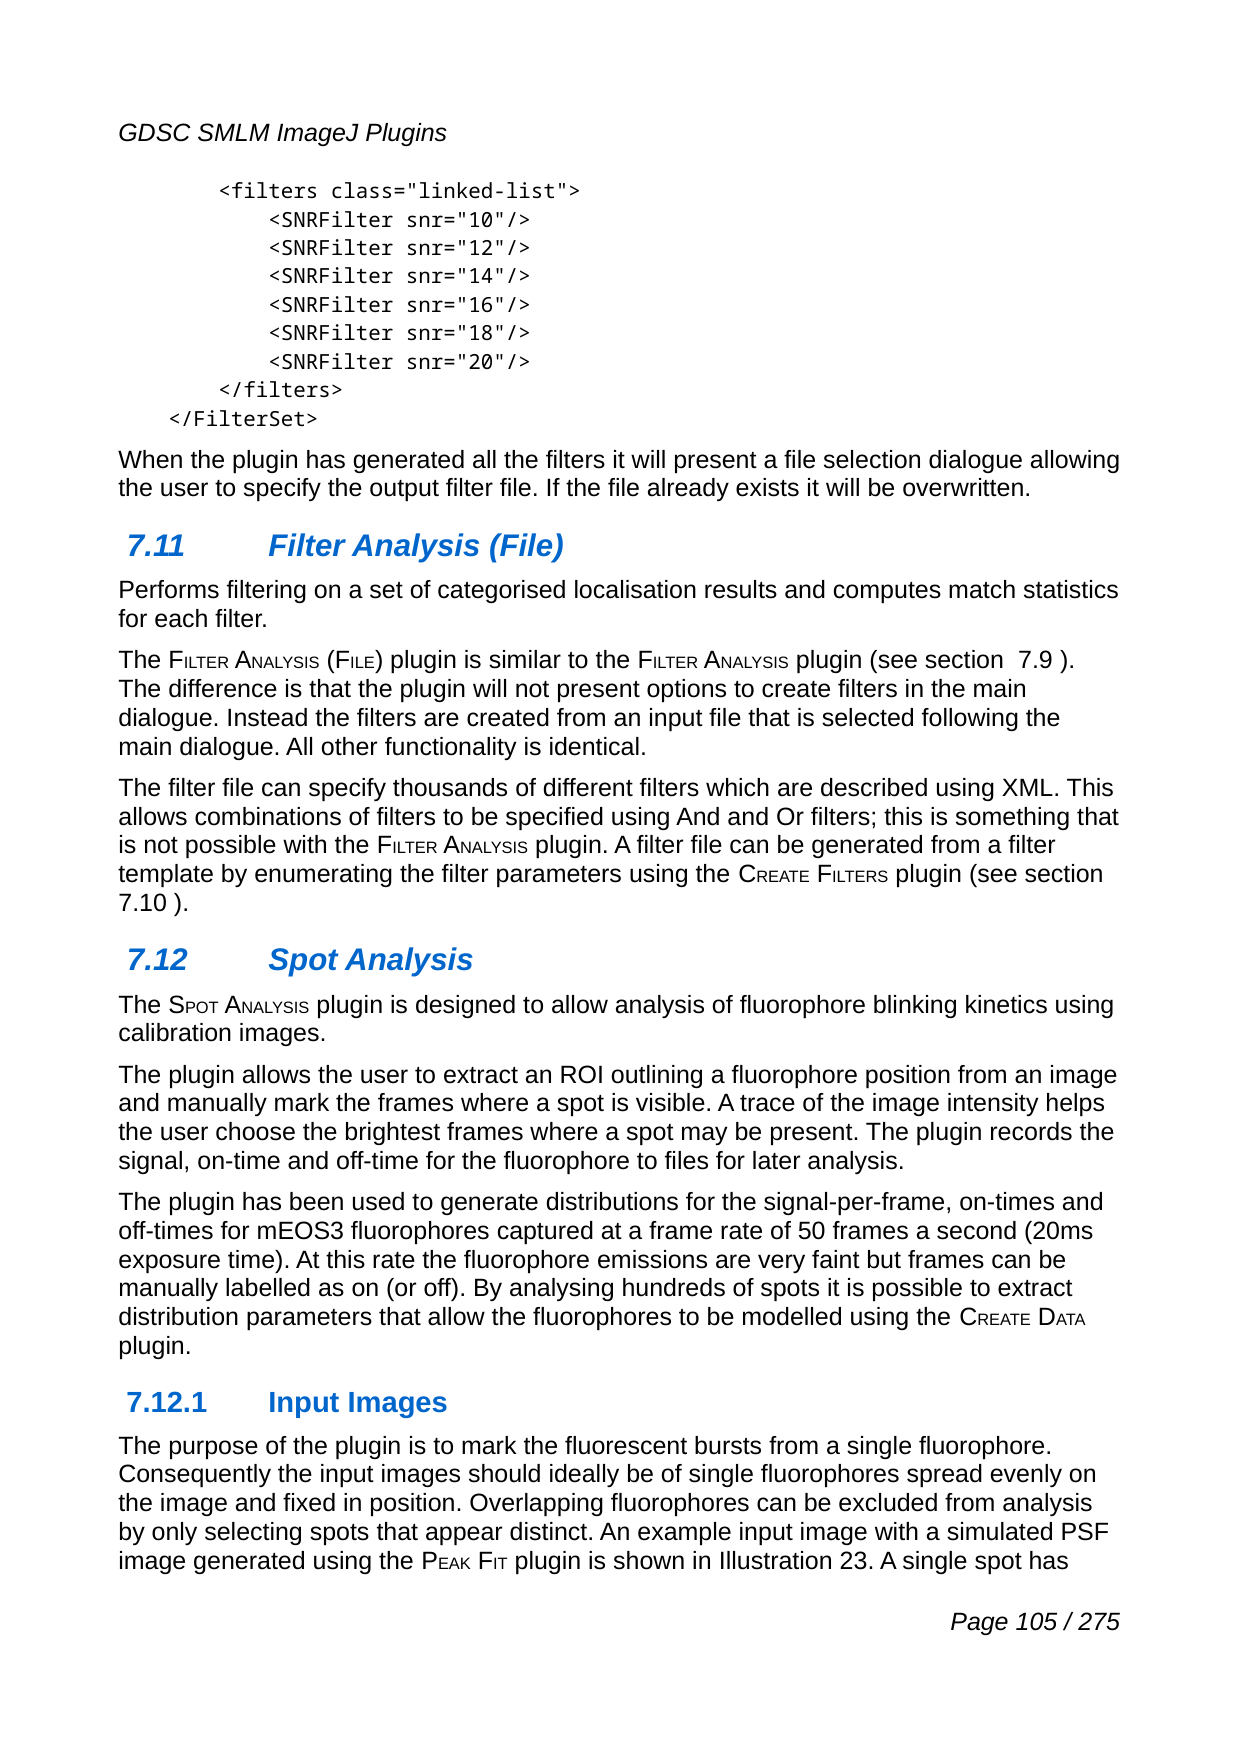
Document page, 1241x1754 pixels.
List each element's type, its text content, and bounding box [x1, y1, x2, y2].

subtitle Filter Analysis (File) [118, 527, 1122, 563]
text <SNRFilter snr="18"/> [118, 318, 1122, 347]
text The plugin has been used to generate distributions for the signal-per-frame, on-times and off-times for mEOS3 fluorophores captured at a frame rate of 50 frames a second (20ms exposure time). At this rate the fluorophore emissions are very faint but frames can be manually labelled as on (or off). By analysing hundreds of spots it is possible to extract distribution parameters that allow the fluorophores to be modelled using the Create Data plugin. [118, 1187, 1122, 1360]
text </filters> [118, 375, 1122, 404]
text The plugin allows the user to extract an ROI outlining a fluorophore position from an image and manually mark the frames where a spot is visible. A trace of the image intensity helps the user choose the brightest frames where a spot may be present. The plugin records the signal, on-time and off-time for the fluorophore to files for later analysis. [118, 1060, 1122, 1175]
text The Filter Analysis (File) plugin is similar to the Filter Analysis plugin (see section 7.9). The difference is that the plugin will not present options to create filters in the main dialogue. Instead the filters are created from an input file that is selected following the main dialogue. All other functionality is identical. [118, 645, 1122, 760]
text <SNRFilter snr="12"/> [118, 233, 1122, 262]
text <SNRFilter snr="16"/> [118, 290, 1122, 318]
text Performs filtering on a set of categorised localisation results and computes match statistics for each filter. [118, 575, 1122, 633]
text When the plugin has generated all the filters it will present a file selection dialogue allowing the user to specify the output filter file. If the file already exists it will be overwritten. [118, 445, 1122, 502]
text The purpose of the plugin is to mark the fluorescent bursts from a single fluorophore. Consequently the input images should ideally be of single fluorophores spread evenly on the image and fixed in position. Overlapping fluorophores can be excluded from analysis by only selecting spots that appear distinct. An example input image with a simulated PSF image generated using the Peak Fit plugin is shown in Illustration 23. A single spot has [118, 1431, 1122, 1574]
text <filters class="linked-list"> [118, 176, 1122, 205]
subtitle Spot Analysis [118, 941, 1122, 977]
text The filter file can specify thousands of different filters which are described using XML. This allows combinations of filters to be specified using And and Or filters; this is something that is not possible with the Filter Analysis plugin. A filter file can be generated from a filter template by enumerating the filter parameters using the Create Filters plugin (see section 7.10). [118, 773, 1122, 917]
text <SNRFilter snr="10"/> [118, 205, 1122, 233]
text </FilterSet> [118, 404, 1122, 432]
subtitle Input Images [118, 1385, 1122, 1418]
text <SNRFilter snr="14"/> [118, 262, 1122, 290]
text <SNRFilter snr="20"/> [118, 347, 1122, 375]
text The Spot Analysis plugin is designed to allow analysis of fluorophore blinking kinetics using calibration images. [118, 990, 1122, 1047]
